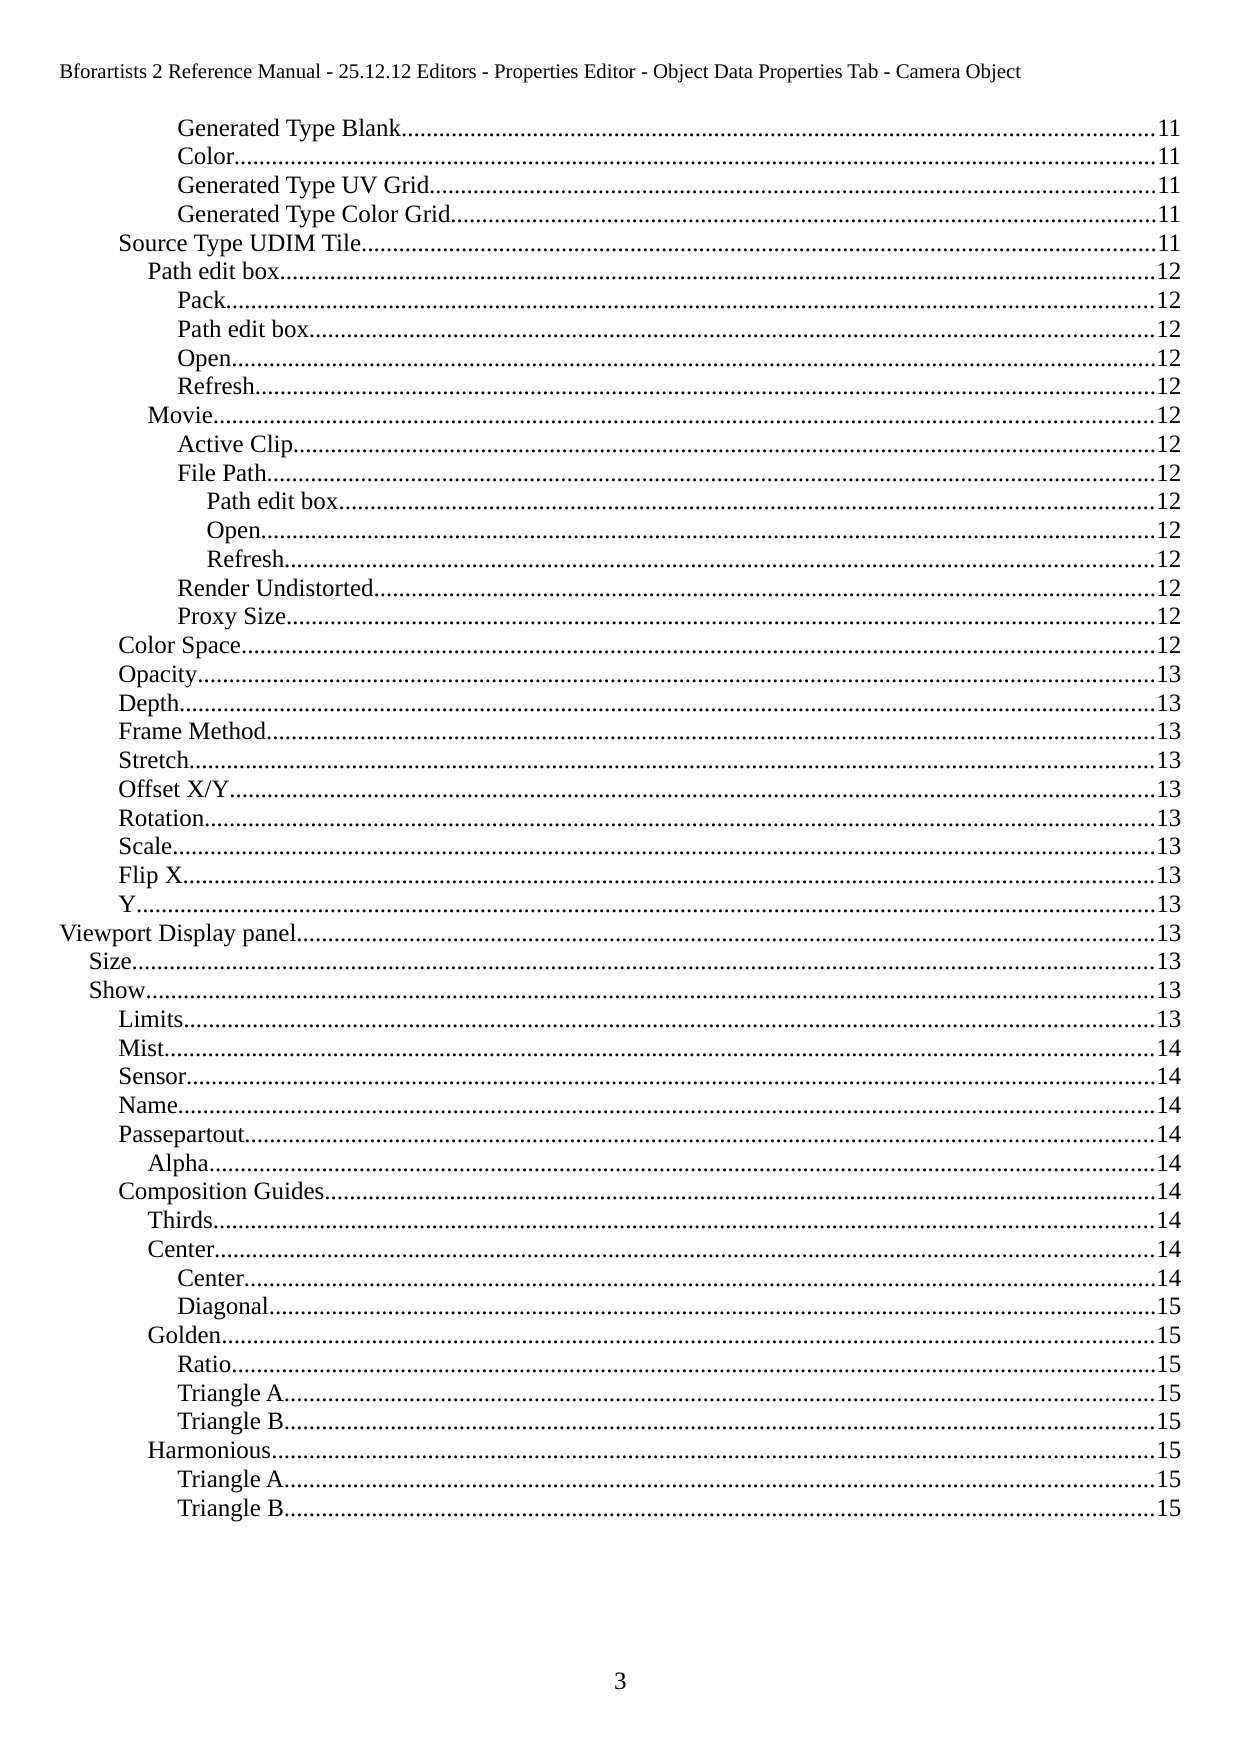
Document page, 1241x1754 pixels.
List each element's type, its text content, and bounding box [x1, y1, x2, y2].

text Composition Guides 14 [118, 1176, 1181, 1205]
text File Path 12 [177, 458, 1181, 486]
text Mist 14 [118, 1033, 1181, 1061]
text Pack 12 [177, 285, 1181, 314]
text Alpha 14 [147, 1148, 1181, 1176]
text Center 14 [147, 1234, 1181, 1263]
text Path edit box 12 [206, 486, 1181, 515]
text Center 14 [177, 1263, 1181, 1291]
text Y 13 [118, 889, 1181, 918]
text Open 12 [177, 343, 1181, 371]
text Frame Method 13 [118, 716, 1181, 745]
text Depth 13 [118, 688, 1181, 716]
text Thirds 14 [147, 1205, 1181, 1234]
text Path edit box 12 [177, 314, 1181, 343]
text Size 13 [88, 946, 1181, 975]
text Refresh 12 [177, 371, 1181, 400]
text Color Space 12 [118, 630, 1181, 659]
text Ratio 15 [177, 1349, 1181, 1378]
text Opacity 13 [118, 659, 1181, 688]
text Color 11 [177, 141, 1181, 170]
text Flip X 13 [118, 860, 1181, 889]
text Refresh 12 [206, 544, 1181, 573]
text Triangle B 15 [177, 1493, 1181, 1521]
text Render Undistorted 12 [177, 573, 1181, 601]
text Rotation 13 [118, 803, 1181, 831]
text Passepartout 14 [118, 1119, 1181, 1148]
text Sensor 14 [118, 1061, 1181, 1090]
text Active Clip 12 [177, 429, 1181, 458]
text Viewport Display panel 13 [59, 918, 1181, 946]
text Stretch 13 [118, 745, 1181, 774]
text Offset X/Y 13 [118, 774, 1181, 803]
text Scale 13 [118, 831, 1181, 860]
text Movie 12 [147, 400, 1181, 429]
text Triangle A 15 [177, 1464, 1181, 1493]
text Harmonious 15 [147, 1435, 1181, 1464]
text Proxy Size 12 [177, 601, 1181, 630]
text Triangle B 15 [177, 1406, 1181, 1435]
text Triangle A 15 [177, 1378, 1181, 1406]
text Generated Type Color Grid 11 [177, 199, 1181, 228]
text Diagonal 15 [177, 1291, 1181, 1320]
text Limits 13 [118, 1004, 1181, 1033]
text Source Type UDIM Tile 11 [118, 228, 1181, 256]
text Open 12 [206, 515, 1181, 544]
text Generated Type Blank 11 [177, 113, 1181, 141]
text Golden 15 [147, 1320, 1181, 1349]
text Show 13 [88, 975, 1181, 1004]
text Name 14 [118, 1090, 1181, 1119]
text Path edit box 12 [147, 256, 1181, 285]
text Generated Type UV Grid 11 [177, 170, 1181, 199]
